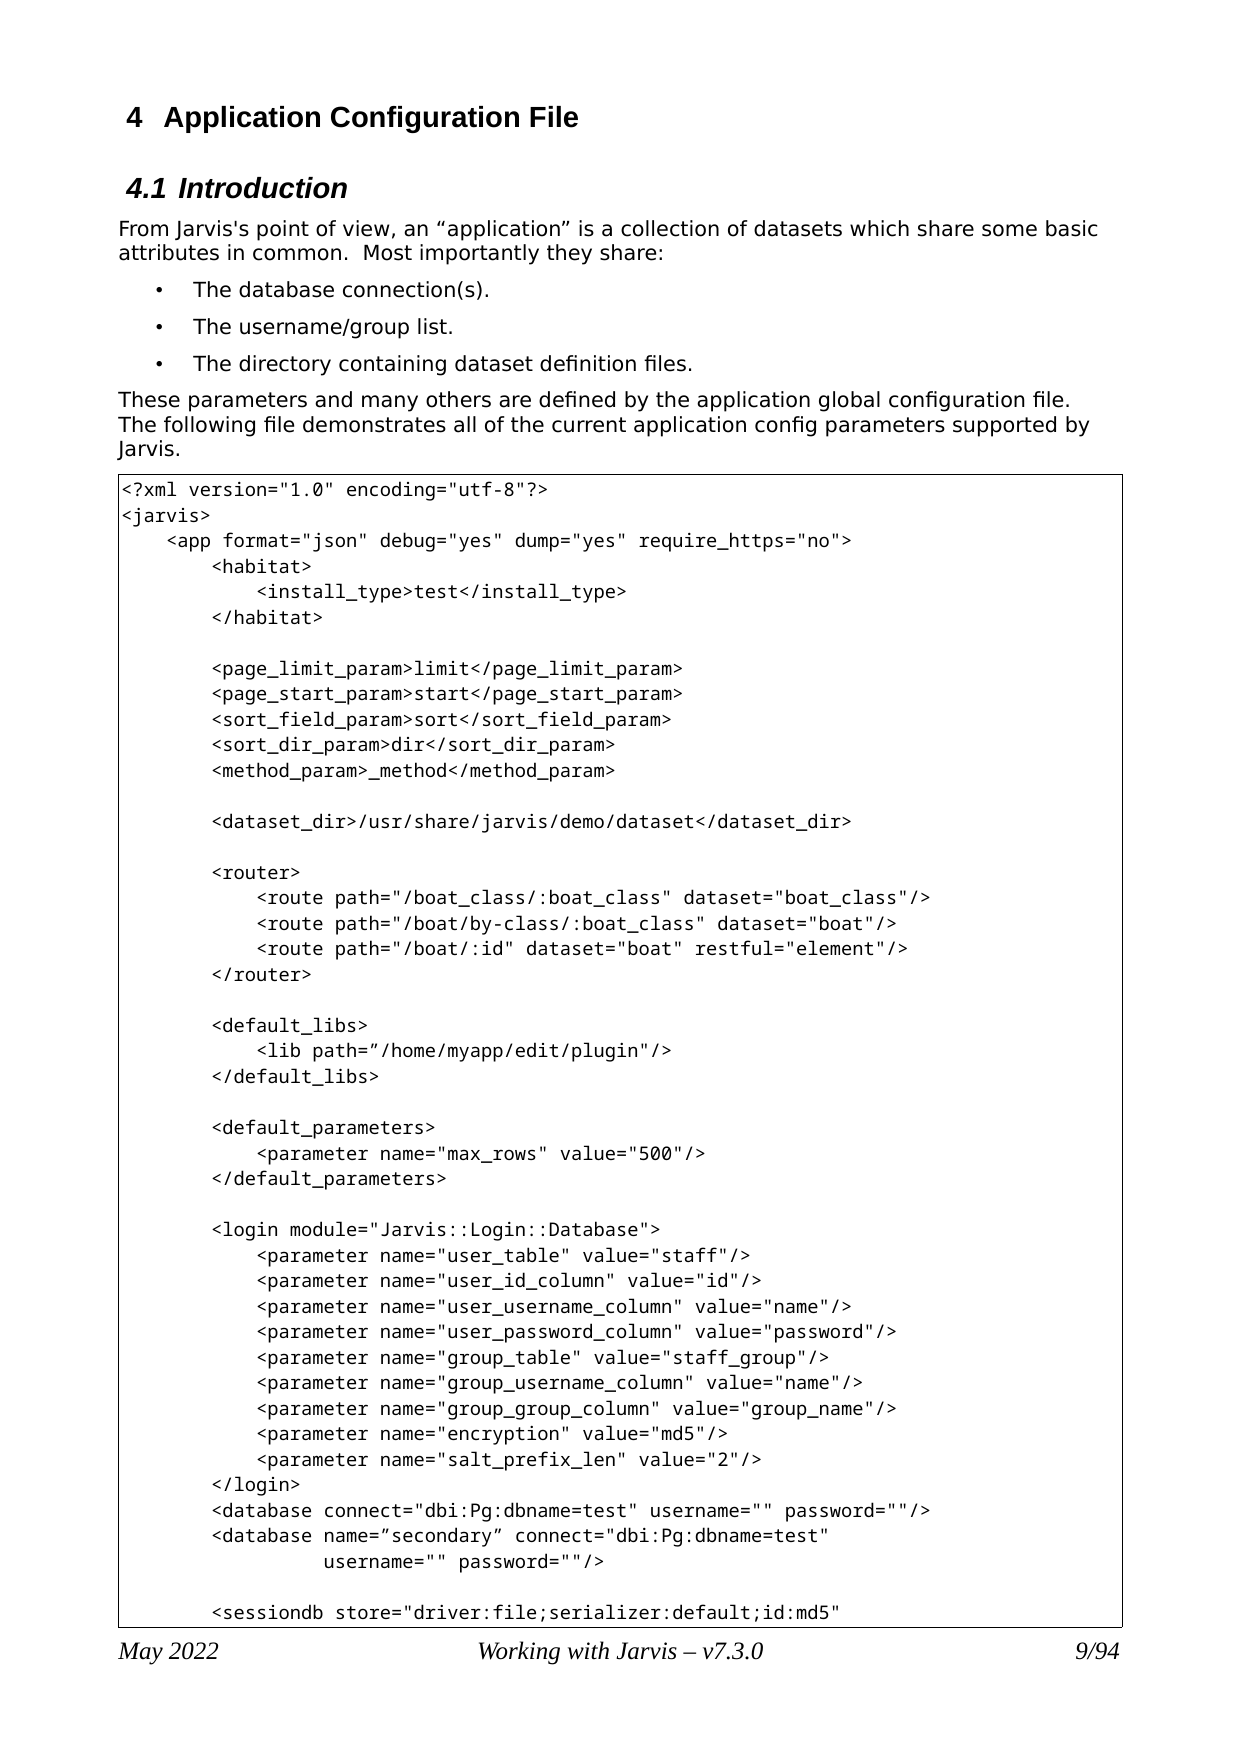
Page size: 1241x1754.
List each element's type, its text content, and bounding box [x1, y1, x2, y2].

text <parameter name="group_username_column" value="name"/> [119, 1367, 1122, 1392]
text <default_libs> [119, 1010, 1122, 1035]
text <parameter name="user_username_column" value="name"/> [119, 1290, 1122, 1316]
list The database connection(s). [156, 278, 1122, 302]
text </login> [119, 1469, 1122, 1494]
text <install_type>test</install_type> [119, 576, 1122, 601]
text <app format="json" debug="yes" dump="yes" require_https="no"> [119, 525, 1122, 550]
text </default_parameters> [119, 1163, 1122, 1191]
text <parameter name="user_password_column" value="password"/> [119, 1316, 1122, 1341]
text <parameter name="user_table" value="staff"/> [119, 1239, 1122, 1265]
text <page_limit_param>limit</page_limit_param> [119, 652, 1122, 678]
text <parameter name="user_id_column" value="id"/> [119, 1265, 1122, 1290]
text These parameters and many others are defined by the application global configuration file. The following file demonstrates all of the current application config parameters supported by Jarvis. [118, 388, 1122, 461]
text <route path="/boat_class/:boat_class" dataset="boat_class"/> [119, 882, 1122, 908]
text <parameter name="group_group_column" value="group_name"/> [119, 1392, 1122, 1418]
text <parameter name="encryption" value="md5"/> [119, 1418, 1122, 1443]
text <parameter name="max_rows" value="500"/> [119, 1137, 1122, 1163]
text <login module="Jarvis::Login::Database"> [119, 1214, 1122, 1239]
text <habitat> [119, 550, 1122, 576]
list The directory containing dataset definition files. [156, 352, 1122, 376]
text <sort_field_param>sort</sort_field_param> [119, 703, 1122, 729]
text <router> [119, 857, 1122, 882]
text </default_libs> [119, 1061, 1122, 1089]
text <sessiondb store="driver:file;serializer:default;id:md5" [119, 1597, 1122, 1627]
text <database connect="dbi:Pg:dbname=test" username="" password=""/> [119, 1494, 1122, 1520]
text <dataset_dir>/usr/share/jarvis/demo/dataset</dataset_dir> [119, 806, 1122, 834]
text <route path="/boat/:id" dataset="boat" restful="element"/> [119, 933, 1122, 959]
text <page_start_param>start</page_start_param> [119, 678, 1122, 703]
text <default_parameters> [119, 1112, 1122, 1137]
text <route path="/boat/by-class/:boat_class" dataset="boat"/> [119, 908, 1122, 933]
text <database name=”secondary” connect="dbi:Pg:dbname=test" username="" password=""/> [119, 1520, 1122, 1574]
text <parameter name="group_table" value="staff_group"/> [119, 1341, 1122, 1367]
list The username/group list. [156, 315, 1122, 339]
text <parameter name="salt_prefix_len" value="2"/> [119, 1443, 1122, 1469]
subtitle Introduction [118, 171, 1122, 204]
text <lib path=”/home/myapp/edit/plugin"/> [119, 1035, 1122, 1061]
text </habitat> [119, 601, 1122, 629]
subtitle Application Configuration File [118, 100, 1122, 133]
text From Jarvis's point of view, an “application” is a collection of datasets which share some basic attributes in common. Most importantly they share: [118, 217, 1122, 266]
text <sort_dir_param>dir</sort_dir_param> [119, 729, 1122, 754]
text <jarvis> [119, 499, 1122, 525]
text <?xml version="1.0" encoding="utf-8"?> [119, 475, 1122, 499]
text </router> [119, 959, 1122, 987]
text <method_param>_method</method_param> [119, 754, 1122, 783]
